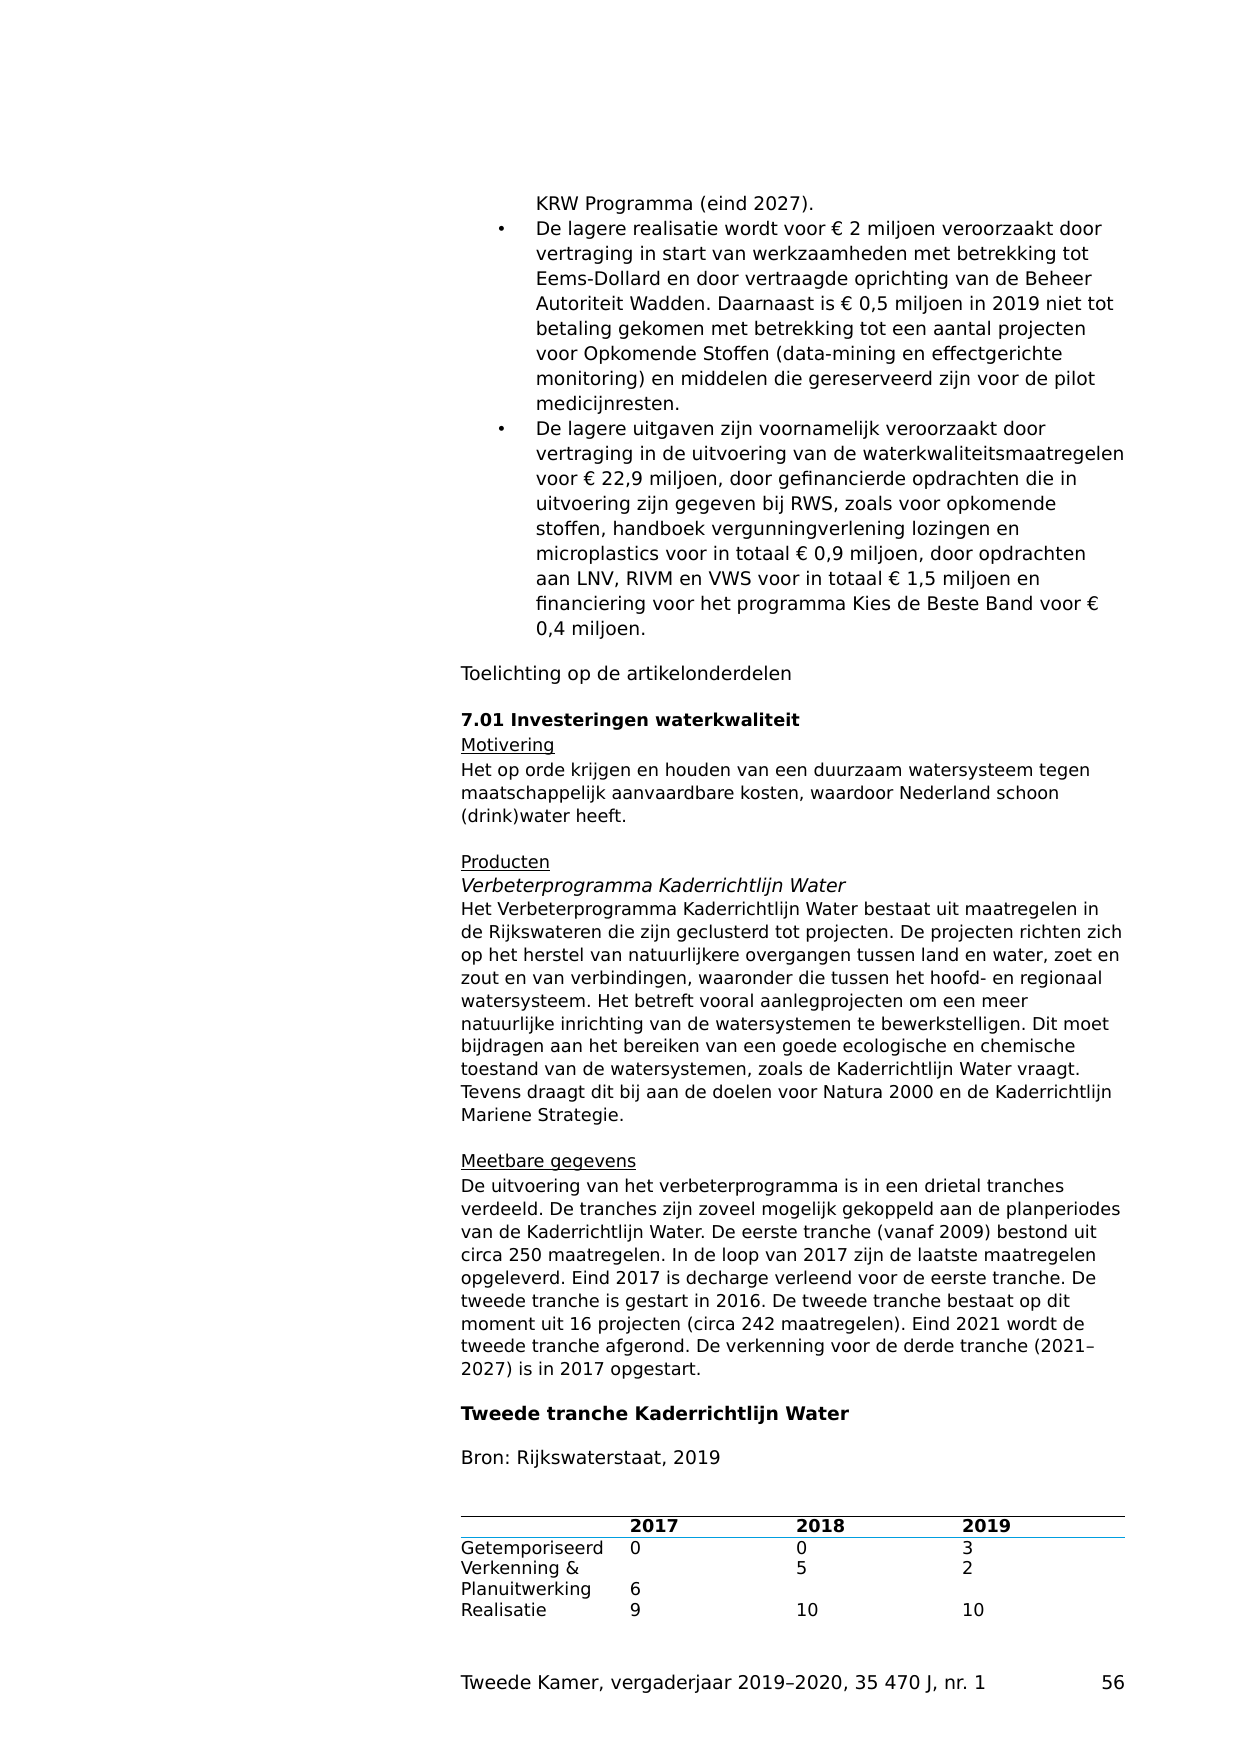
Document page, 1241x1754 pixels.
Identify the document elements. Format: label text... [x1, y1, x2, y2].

table_cell 5 [793, 1558, 959, 1599]
text Meetbare gegevens [461, 1149, 1125, 1172]
text Bron: Rijkswaterstaat, 2019 [461, 1447, 1125, 1469]
text Verbeterprogramma Kaderrichtlijn Water [461, 875, 1125, 897]
list De lagere uitgaven zijn voornamelijk veroorzaakt door vertraging in de uitvoering van de waterkwaliteitsmaatregelen voor € 22,9 miljoen, door gefinancierde opdrachten die in uitvoering zijn gegeven bij RWS, zoals voor opkomende stoffen, handboek vergunningverlening lozingen en microplastics voor in totaal € 0,9 miljoen, door opdrachten aan LNV, RIVM en VWS voor in totaal € 1,5 miljoen en financiering voor het programma Kies de Beste Band voor € 0,4 miljoen. [498, 416, 1125, 641]
table_cell 2018 [793, 1517, 959, 1537]
table_cell 10 [793, 1600, 959, 1620]
table_cell 2017 [627, 1517, 793, 1537]
table_cell 6 [627, 1558, 793, 1599]
table_cell 2 [959, 1558, 1125, 1599]
title Toelichting op de artikelonderdelen [461, 663, 1125, 685]
table_cell 10 [959, 1600, 1125, 1620]
table_cell [461, 1517, 627, 1537]
title Tweede tranche Kaderrichtlijn Water [461, 1403, 1125, 1425]
table_cell Realisatie [461, 1600, 627, 1620]
text Het Verbeterprogramma Kaderrichtlijn Water bestaat uit maatregelen in de Rijkswateren die zijn geclusterd tot projecten. De projecten richten zich op het herstel van natuurlijkere overgangen tussen land en water, zoet en zout en van verbindingen, waaronder die tussen het hoofd- en regionaal watersysteem. Het betreft vooral aanlegprojecten om een meer natuurlijke inrichting van de watersystemen te bewerkstelligen. Dit moet bijdragen aan het bereiken van een goede ecologische en chemische toestand van de watersystemen, zoals de Kaderrichtlijn Water vraagt. Tevens draagt dit bij aan de doelen voor Natura 2000 en de Kaderrichtlijn Mariene Strategie. [461, 897, 1125, 1126]
list De lagere realisatie wordt voor € 2 miljoen veroorzaakt door vertraging in start van werkzaamheden met betrekking tot Eems-Dollard en door vertraagde oprichting van de Beheer Autoriteit Wadden. Daarnaast is € 0,5 miljoen in 2019 niet tot betaling gekomen met betrekking tot een aantal projecten voor Opkomende Stoffen (data-mining en effectgerichte monitoring) en middelen die gereserveerd zijn voor de pilot medicijnresten. [498, 216, 1125, 416]
table_cell Getemporiseerd [461, 1538, 627, 1558]
list KRW Programma (eind 2027). [498, 191, 1125, 216]
text Het op orde krijgen en houden van een duurzaam watersysteem tegen maatschappelijk aanvaardbare kosten, waardoor Nederland schoon (drink)water heeft. [461, 758, 1125, 827]
table_cell 0 [793, 1538, 959, 1558]
table_cell 2019 [959, 1517, 1125, 1537]
table_cell 0 [627, 1538, 793, 1558]
table_cell Verkenning & Planuitwerking [461, 1558, 627, 1599]
text 7.01 Investeringen waterkwaliteit [461, 708, 1125, 731]
table_cell 9 [627, 1600, 793, 1620]
text Motivering [461, 733, 1125, 756]
table_header Tweede tranche KRW (16 projecten in totaal) [461, 1491, 1125, 1516]
text De uitvoering van het verbeterprogramma is in een drietal tranches verdeeld. De tranches zijn zoveel mogelijk gekoppeld aan de planperiodes van de Kaderrichtlijn Water. De eerste tranche (vanaf 2009) bestond uit circa 250 maatregelen. In de loop van 2017 zijn de laatste maatregelen opgeleverd. Eind 2017 is decharge verleend voor de eerste tranche. De tweede tranche is gestart in 2016. De tweede tranche bestaat op dit moment uit 16 projecten (circa 242 maatregelen). Eind 2021 wordt de tweede tranche afgerond. De verkenning voor de derde tranche (2021–2027) is in 2017 opgestart. [461, 1174, 1125, 1380]
text Producten [461, 850, 1125, 873]
table_cell 3 [959, 1538, 1125, 1558]
